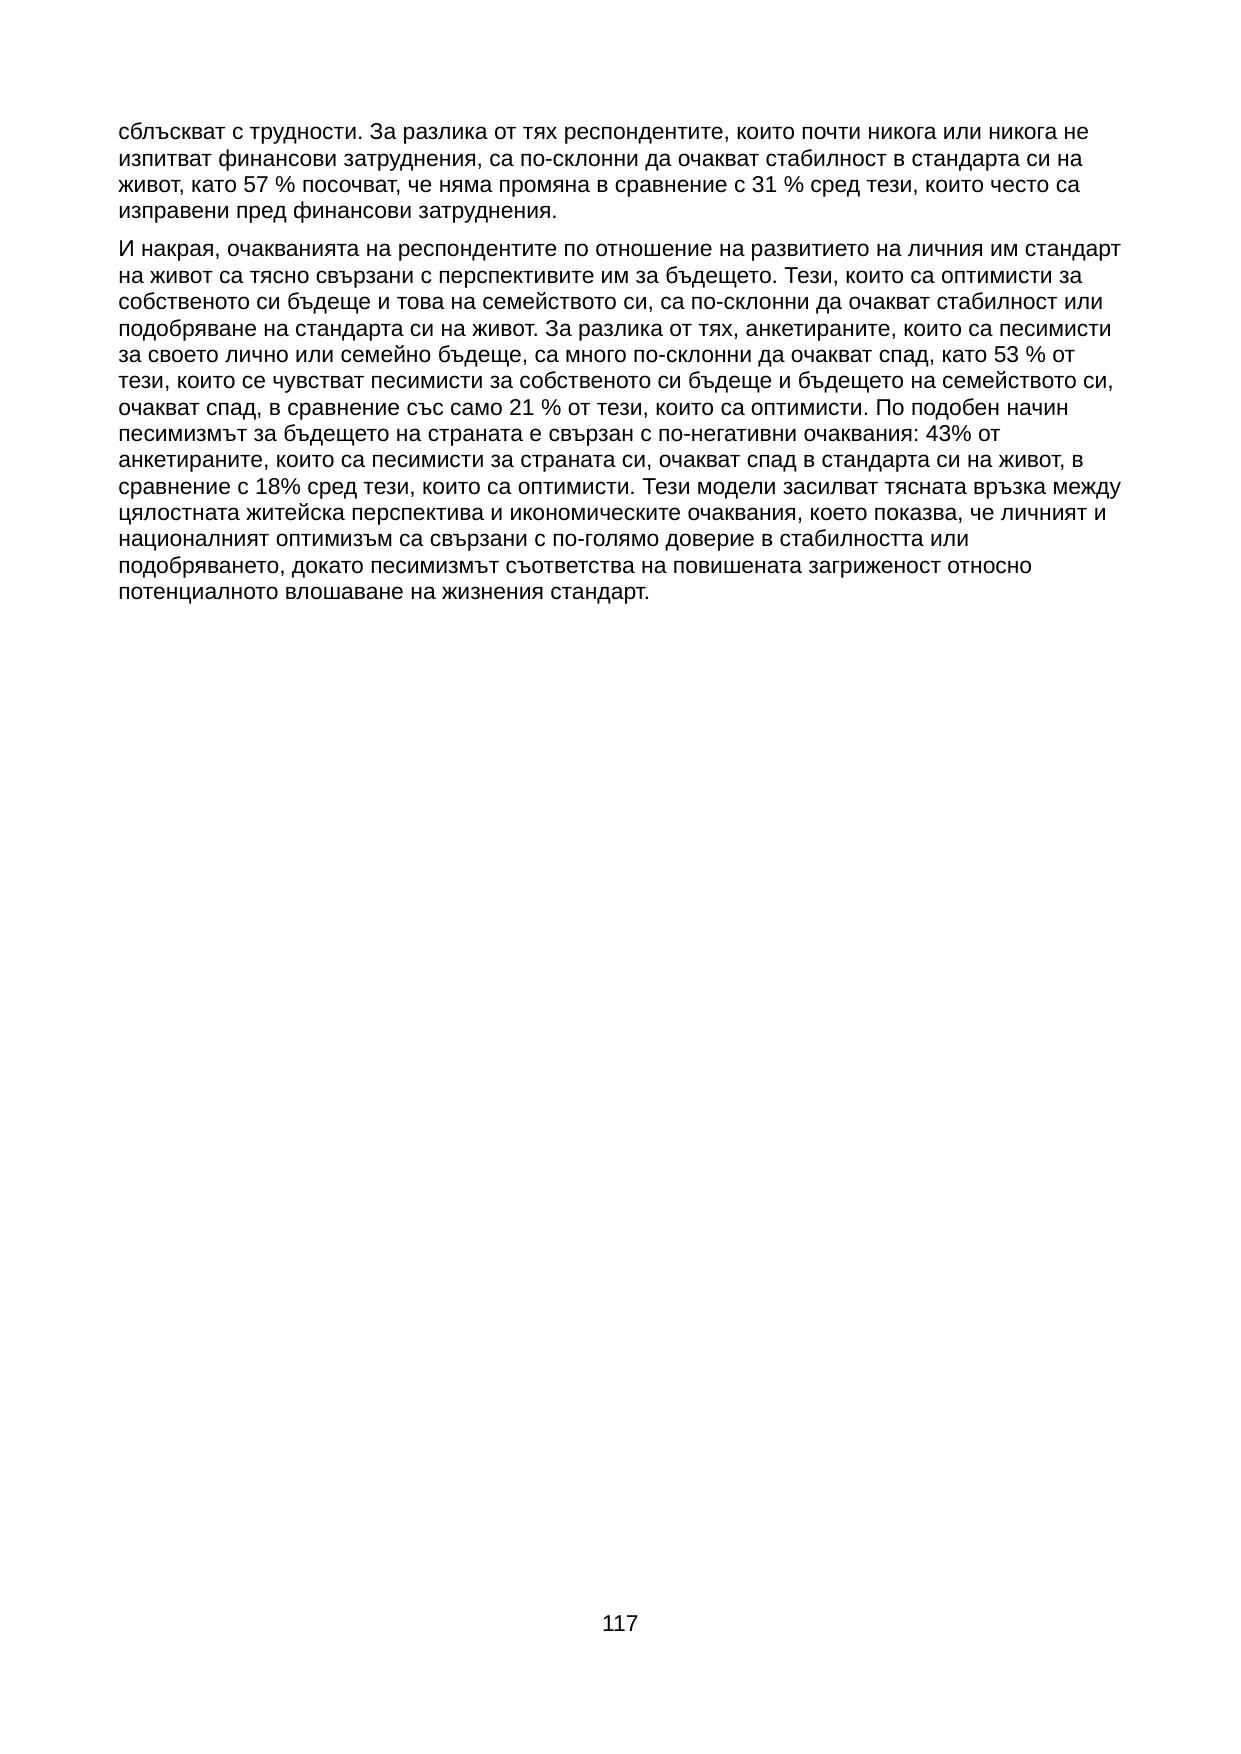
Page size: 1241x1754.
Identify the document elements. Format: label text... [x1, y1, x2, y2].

text сблъскват с трудности. За разлика от тях респондентите, които почти никога или никога не изпитват финансови затруднения, са по-склонни да очакват стабилност в стандарта си на живот, като 57 % посочват, че няма промяна в сравнение с 31 % сред тези, които често са изправени пред финансови затруднения. [118, 118, 1122, 223]
text И накрая, очакванията на респондентите по отношение на развитието на личния им стандарт на живот са тясно свързани с перспективите им за бъдещето. Тези, които са оптимисти за собственото си бъдеще и това на семейството си, са по-склонни да очакват стабилност или подобряване на стандарта си на живот. За разлика от тях, анкетираните, които са песимисти за своето лично или семейно бъдеще, са много по-склонни да очакват спад, като 53 % от тези, които се чувстват песимисти за собственото си бъдеще и бъдещето на семейството си, очакват спад, в сравнение със само 21 % от тези, които са оптимисти. По подобен начин песимизмът за бъдещето на страната е свързан с по-негативни очаквания: 43% от анкетираните, които са песимисти за страната си, очакват спад в стандарта си на живот, в сравнение с 18% сред тези, които са оптимисти. Тези модели засилват тясната връзка между цялостната житейска перспектива и икономическите очаквания, което показва, че личният и националният оптимизъм са свързани с по-голямо доверие в стабилността или подобряването, докато песимизмът съответства на повишената загриженост относно потенциалното влошаване на жизнения стандарт. [118, 235, 1122, 604]
